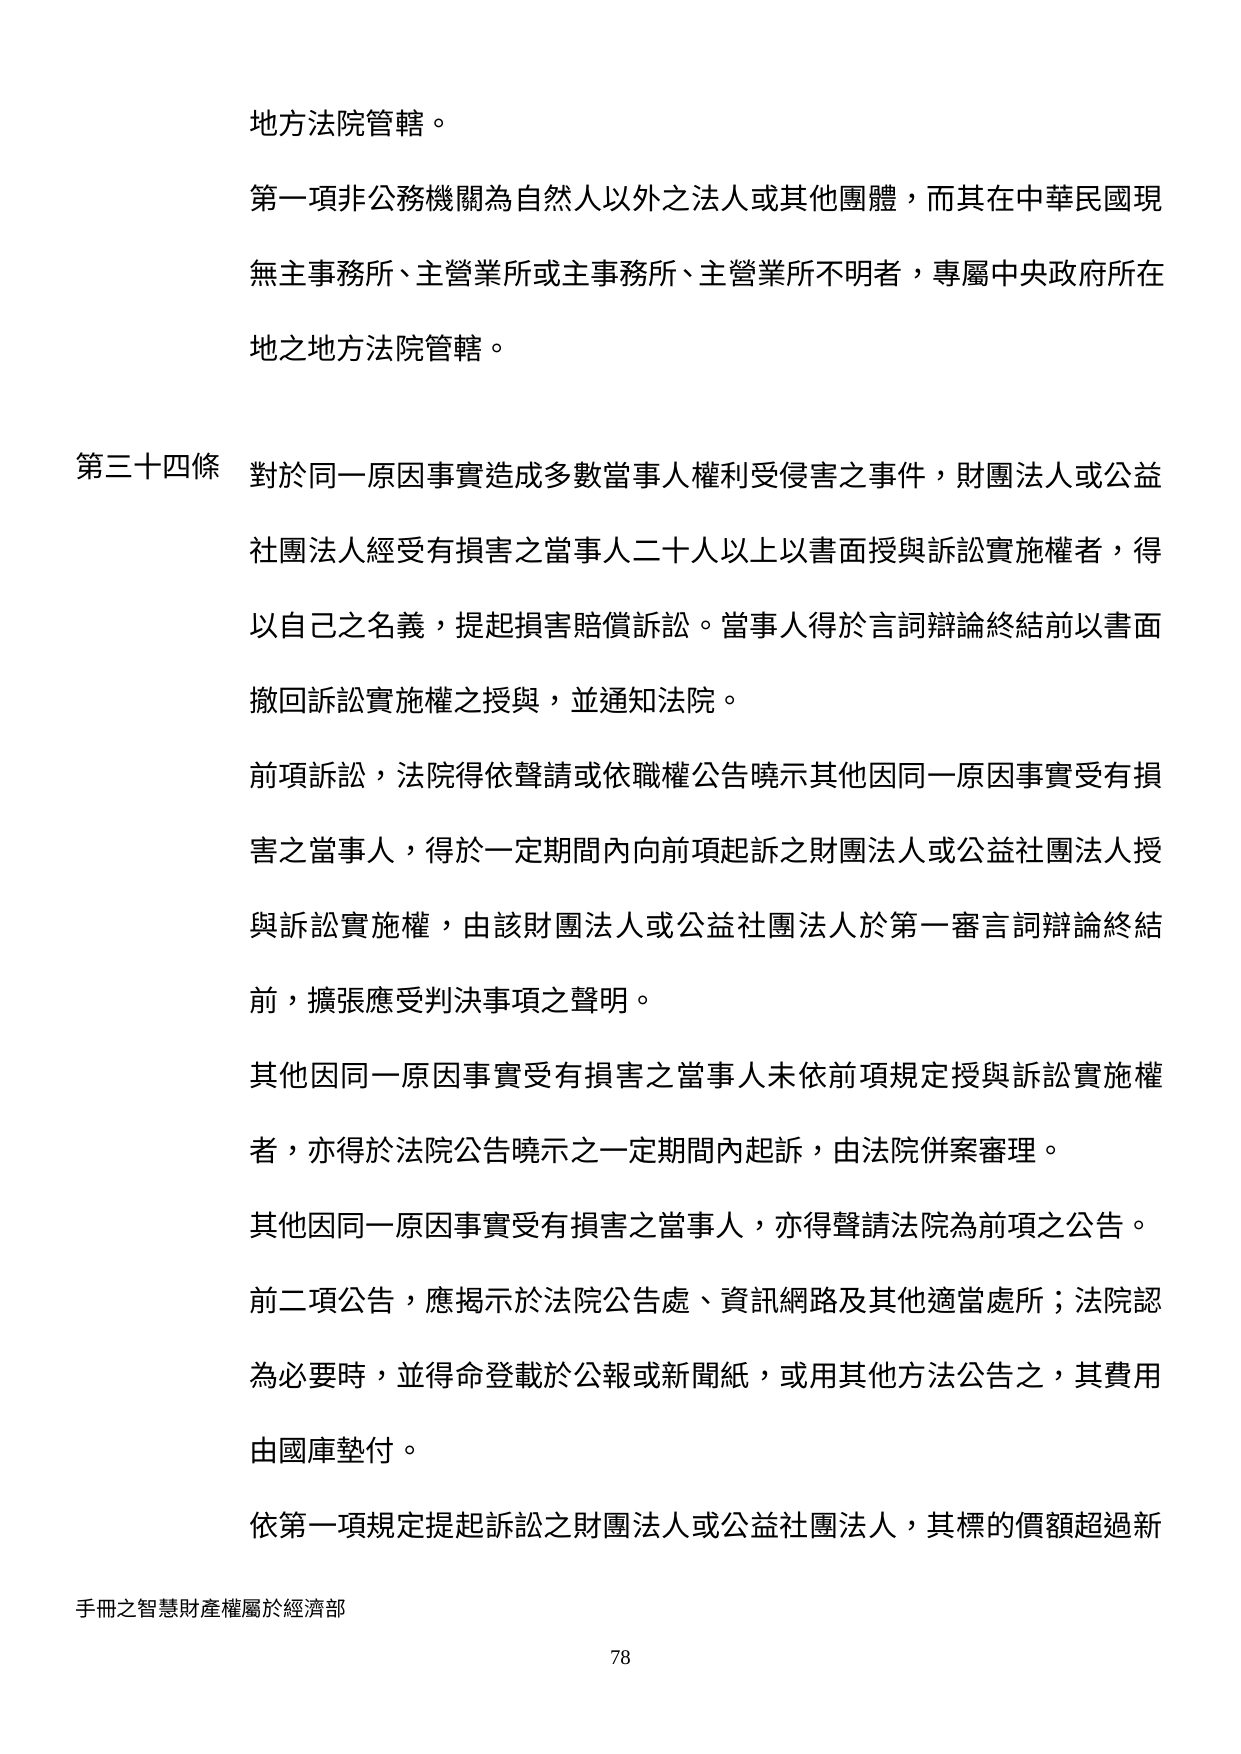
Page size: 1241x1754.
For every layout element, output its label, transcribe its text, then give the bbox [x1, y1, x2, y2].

table_cell 地方法院管轄。 第一項非公務機關為自然人以外之法人或其他團體，而其在中華民國現無主事務所、主營業所或主事務所、主營業所不明者，專屬中央政府所在地之地方法院管轄。 [238, 84, 1176, 384]
table_cell [64, 84, 238, 384]
table_cell [64, 384, 238, 436]
table_cell 對於同一原因事實造成多數當事人權利受侵害之事件，財團法人或公益社團法人經受有損害之當事人二十人以上以書面授與訴訟實施權者，得以自己之名義，提起損害賠償訴訟。當事人得於言詞辯論終結前以書面撤回訴訟實施權之授與，並通知法院。 前項訴訟，法院得依聲請或依職權公告曉示其他因同一原因事實受有損害之當事人，得於一定期間內向前項起訴之財團法人或公益社團法人授與訴訟實施權，由該財團法人或公益社團法人於第一審言詞辯論終結前，擴張應受判決事項之聲明。 其他因同一原因事實受有損害之當事人未依前項規定授與訴訟實施權者，亦得於法院公告曉示之一定期間內起訴，由法院併案審理。 其他因同一原因事實受有損害之當事人，亦得聲請法院為前項之公告。 前二項公告，應揭示於法院公告處、資訊網路及其他適當處所；法院認為必要時，並得命登載於公報或新聞紙，或用其他方法公告之，其費用由國庫墊付。 依第一項規定提起訴訟之財團法人或公益社團法人，其標的價額超過新 [238, 436, 1176, 1561]
table_cell [64, 436, 238, 1561]
table_cell [238, 384, 1176, 436]
